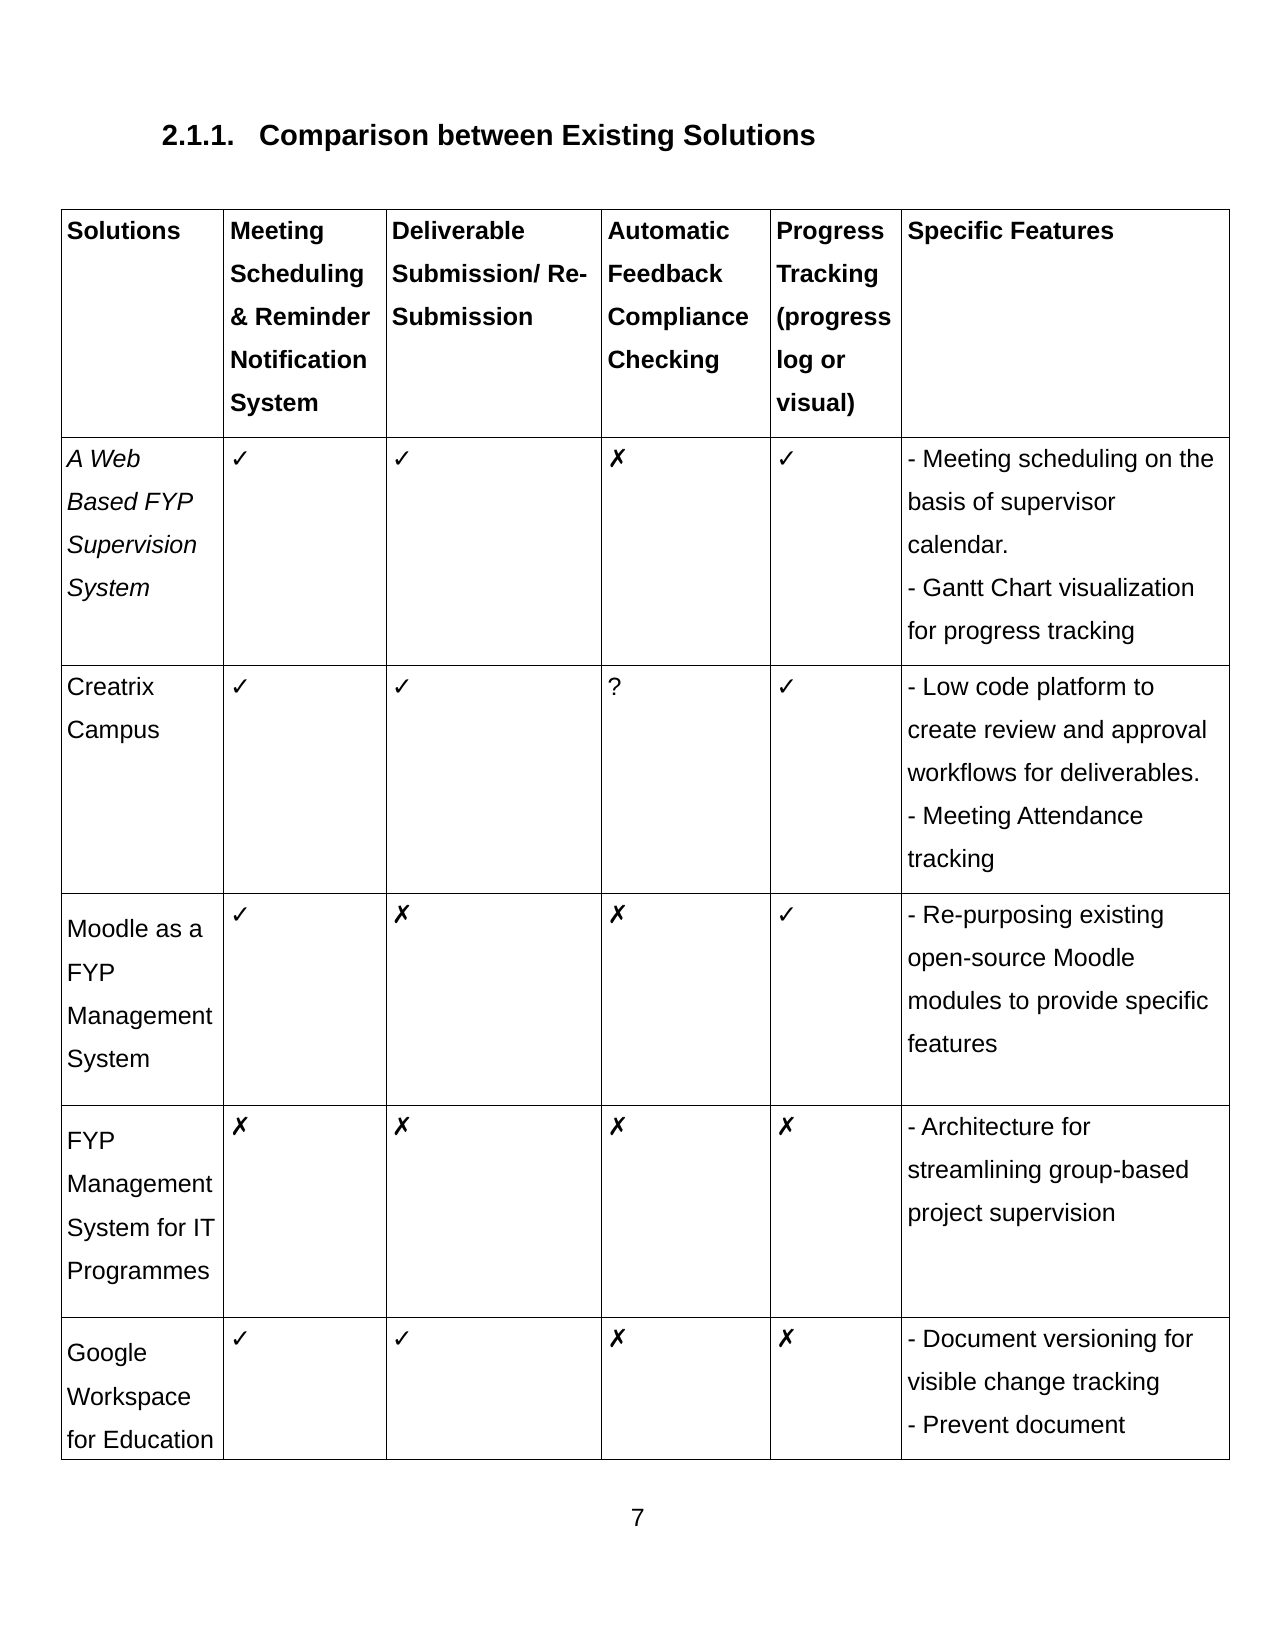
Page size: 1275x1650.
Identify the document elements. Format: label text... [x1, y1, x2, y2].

table_cell - Re-purposing existing open-source Moodle modules to provide specific features [902, 894, 1229, 1105]
table_cell ✗ [602, 894, 770, 1105]
table_header Meeting Scheduling & Reminder Notification System [224, 210, 386, 437]
table_header Deliverable Submission/ Re-Submission [387, 210, 601, 437]
table_cell ✓ [387, 438, 601, 665]
table_cell FYP Management System for IT Programmes [62, 1106, 223, 1317]
table_cell ✗ [602, 1106, 770, 1317]
subtitle Comparison between Existing Solutions [162, 118, 1157, 152]
table_cell ✓ [224, 666, 386, 893]
table_header Specific Features [902, 210, 1229, 437]
table_cell - Architecture for streamlining group-based project supervision [902, 1106, 1229, 1317]
table_cell ✗ [224, 1106, 386, 1317]
table_cell - Low code platform to create review and approval workflows for deliverables. - Meeting Attendance tracking [902, 666, 1229, 893]
table_cell ✗ [771, 1318, 901, 1459]
table_cell ? [602, 666, 770, 893]
table_header Solutions [62, 210, 223, 437]
table_cell ✗ [771, 1106, 901, 1317]
table_cell Creatrix Campus [62, 666, 223, 893]
table_cell ✗ [602, 1318, 770, 1459]
table_cell A Web Based FYP Supervision System [62, 438, 223, 665]
table_cell ✓ [771, 666, 901, 893]
table_cell ✗ [602, 438, 770, 665]
table_cell ✓ [224, 1318, 386, 1459]
table_cell ✓ [771, 894, 901, 1105]
table_cell Moodle as a FYP Management System [62, 894, 223, 1105]
table_header Progress Tracking (progress log or visual) [771, 210, 901, 437]
table_cell ✓ [224, 894, 386, 1105]
table_cell - Meeting scheduling on the basis of supervisor calendar. - Gantt Chart visualization for progress tracking [902, 438, 1229, 665]
table_cell ✓ [224, 438, 386, 665]
table_cell ✗ [387, 1106, 601, 1317]
table_cell ✓ [387, 1318, 601, 1459]
table_cell ✗ [387, 894, 601, 1105]
table_cell ✓ [387, 666, 601, 893]
table_cell - Document versioning for visible change tracking - Prevent document [902, 1318, 1229, 1459]
table_cell ✓ [771, 438, 901, 665]
table_cell Google Workspace for Education [62, 1318, 223, 1459]
table_header Automatic Feedback Compliance Checking [602, 210, 770, 437]
